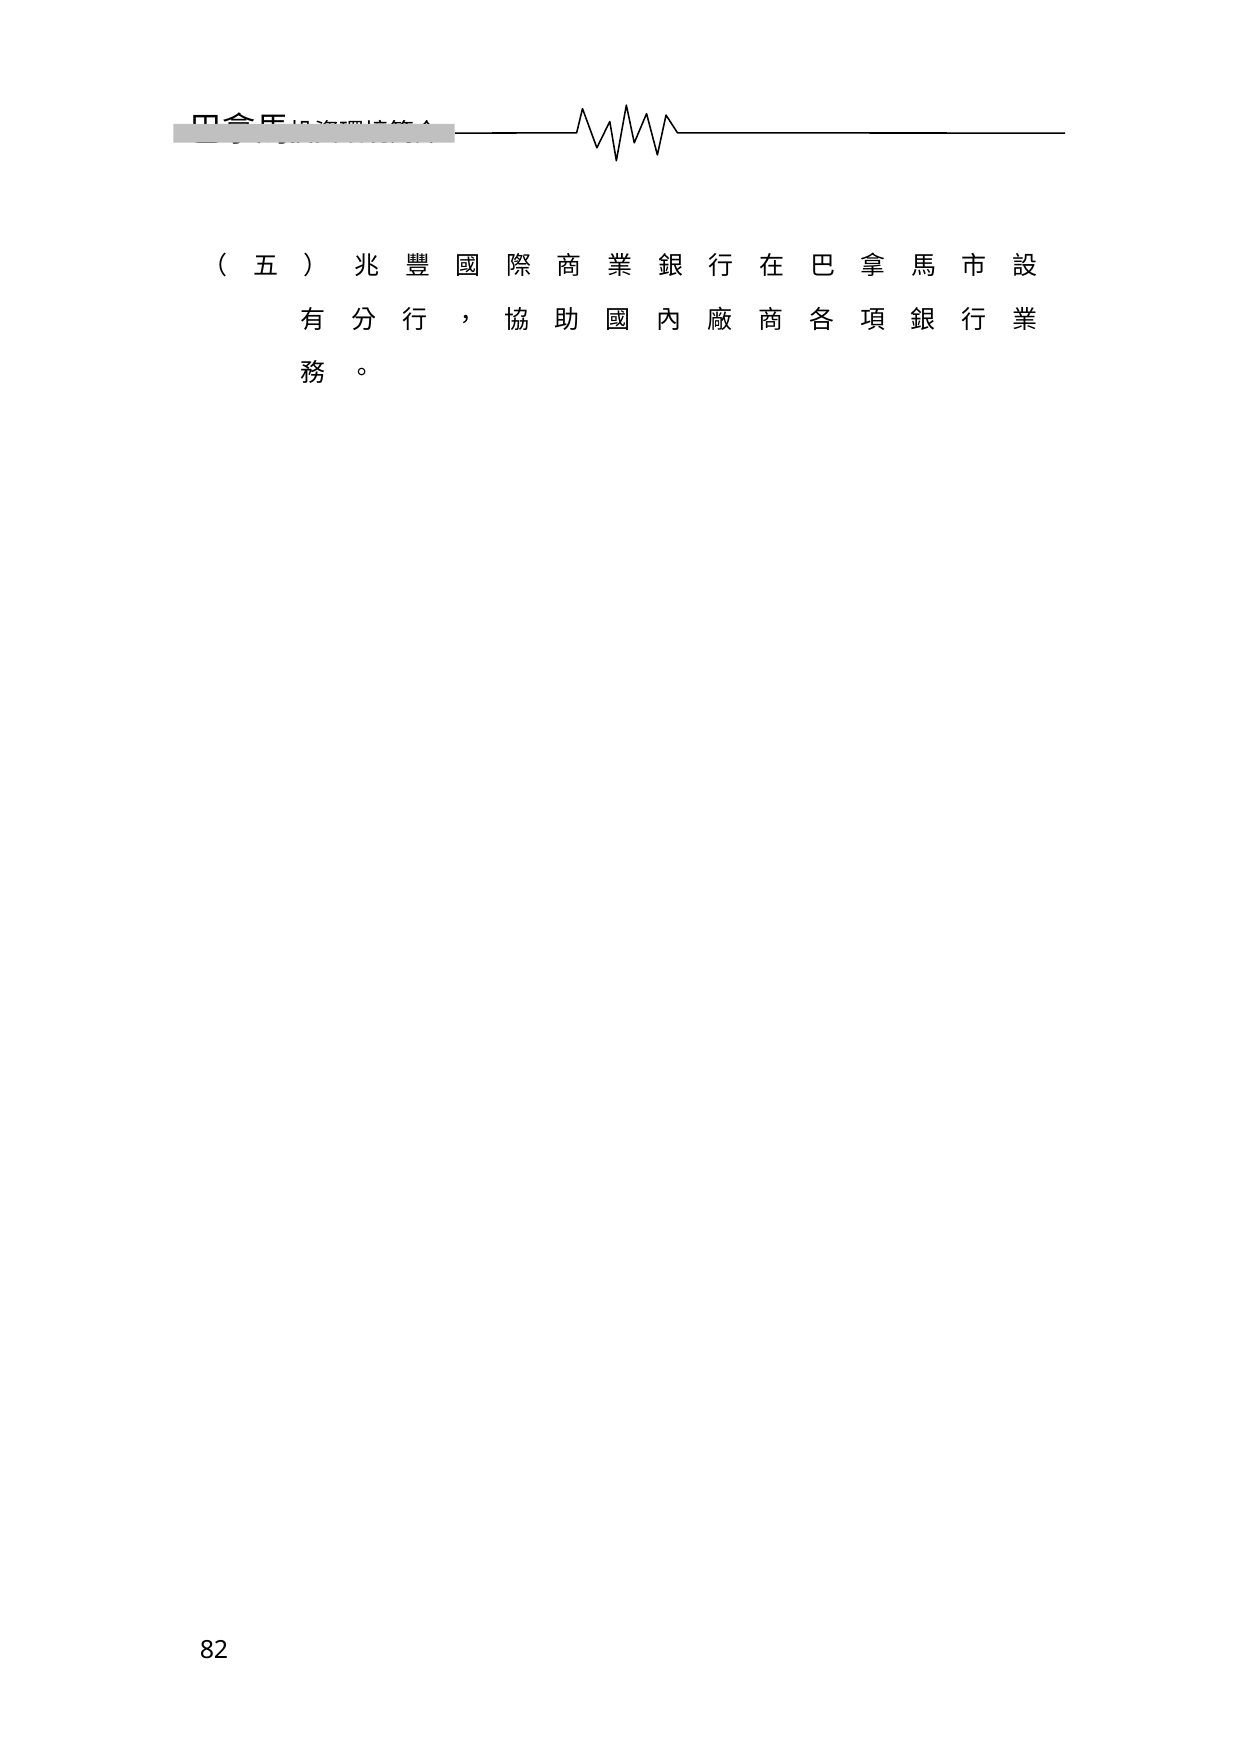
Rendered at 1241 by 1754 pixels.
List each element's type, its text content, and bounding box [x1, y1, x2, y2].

text （五）兆豐國際商業銀行在巴拿馬市設有分行，協助國內廠商各項銀行業務。 [202, 237, 1063, 398]
